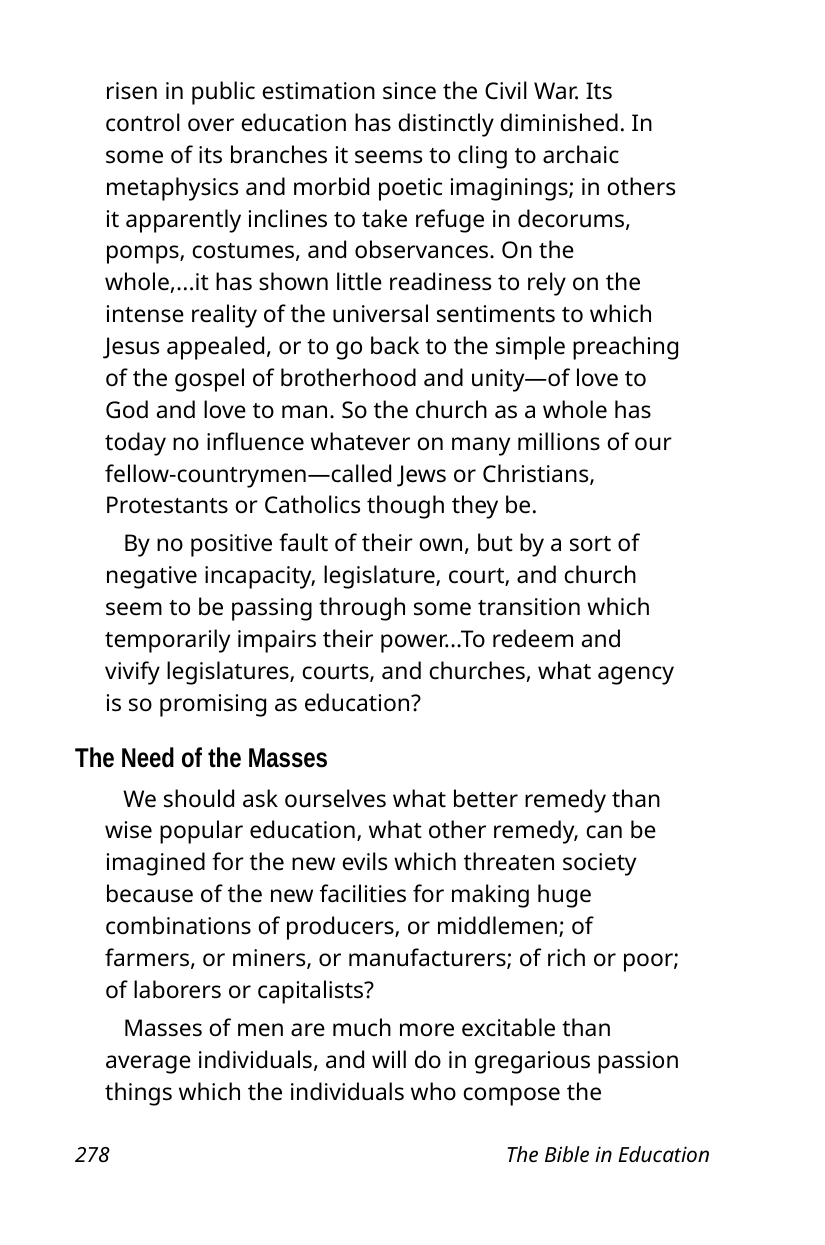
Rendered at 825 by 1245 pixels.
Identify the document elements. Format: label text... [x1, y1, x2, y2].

text By no positive fault of their own, but by a sort of negative incapacity, legislature, court, and church seem to be passing through some transition which temporarily impairs their power...To redeem and vivify legislatures, courts, and churches, what agency is so promising as education? [105, 527, 682, 718]
text risen in public estimation since the Civil War. Its control over education has distinctly diminished. In some of its branches it seems to cling to archaic metaphysics and morbid poetic imaginings; in others it apparently inclines to take refuge in decorums, pomps, costumes, and observances. On the whole,...it has shown little readiness to rely on the intense reality of the universal sentiments to which Jesus appealed, or to go back to the simple preaching of the gospel of brotherhood and unity—of love to God and love to man. So the church as a whole has today no influence whatever on many millions of our fellow-countrymen—called Jews or Christians, Protestants or Catholics though they be. [105, 75, 682, 521]
subtitle The Need of the Masses [75, 742, 712, 773]
text We should ask ourselves what better remedy than wise popular education, what other remedy, can be imagined for the new evils which threaten society because of the new facilities for making huge combinations of producers, or middlemen; of farmers, or miners, or manufacturers; of rich or poor; of laborers or capitalists? [105, 782, 682, 1005]
text Masses of men are much more excitable than average individuals, and will do in gregarious passion things which the individuals who compose the [105, 1012, 682, 1107]
